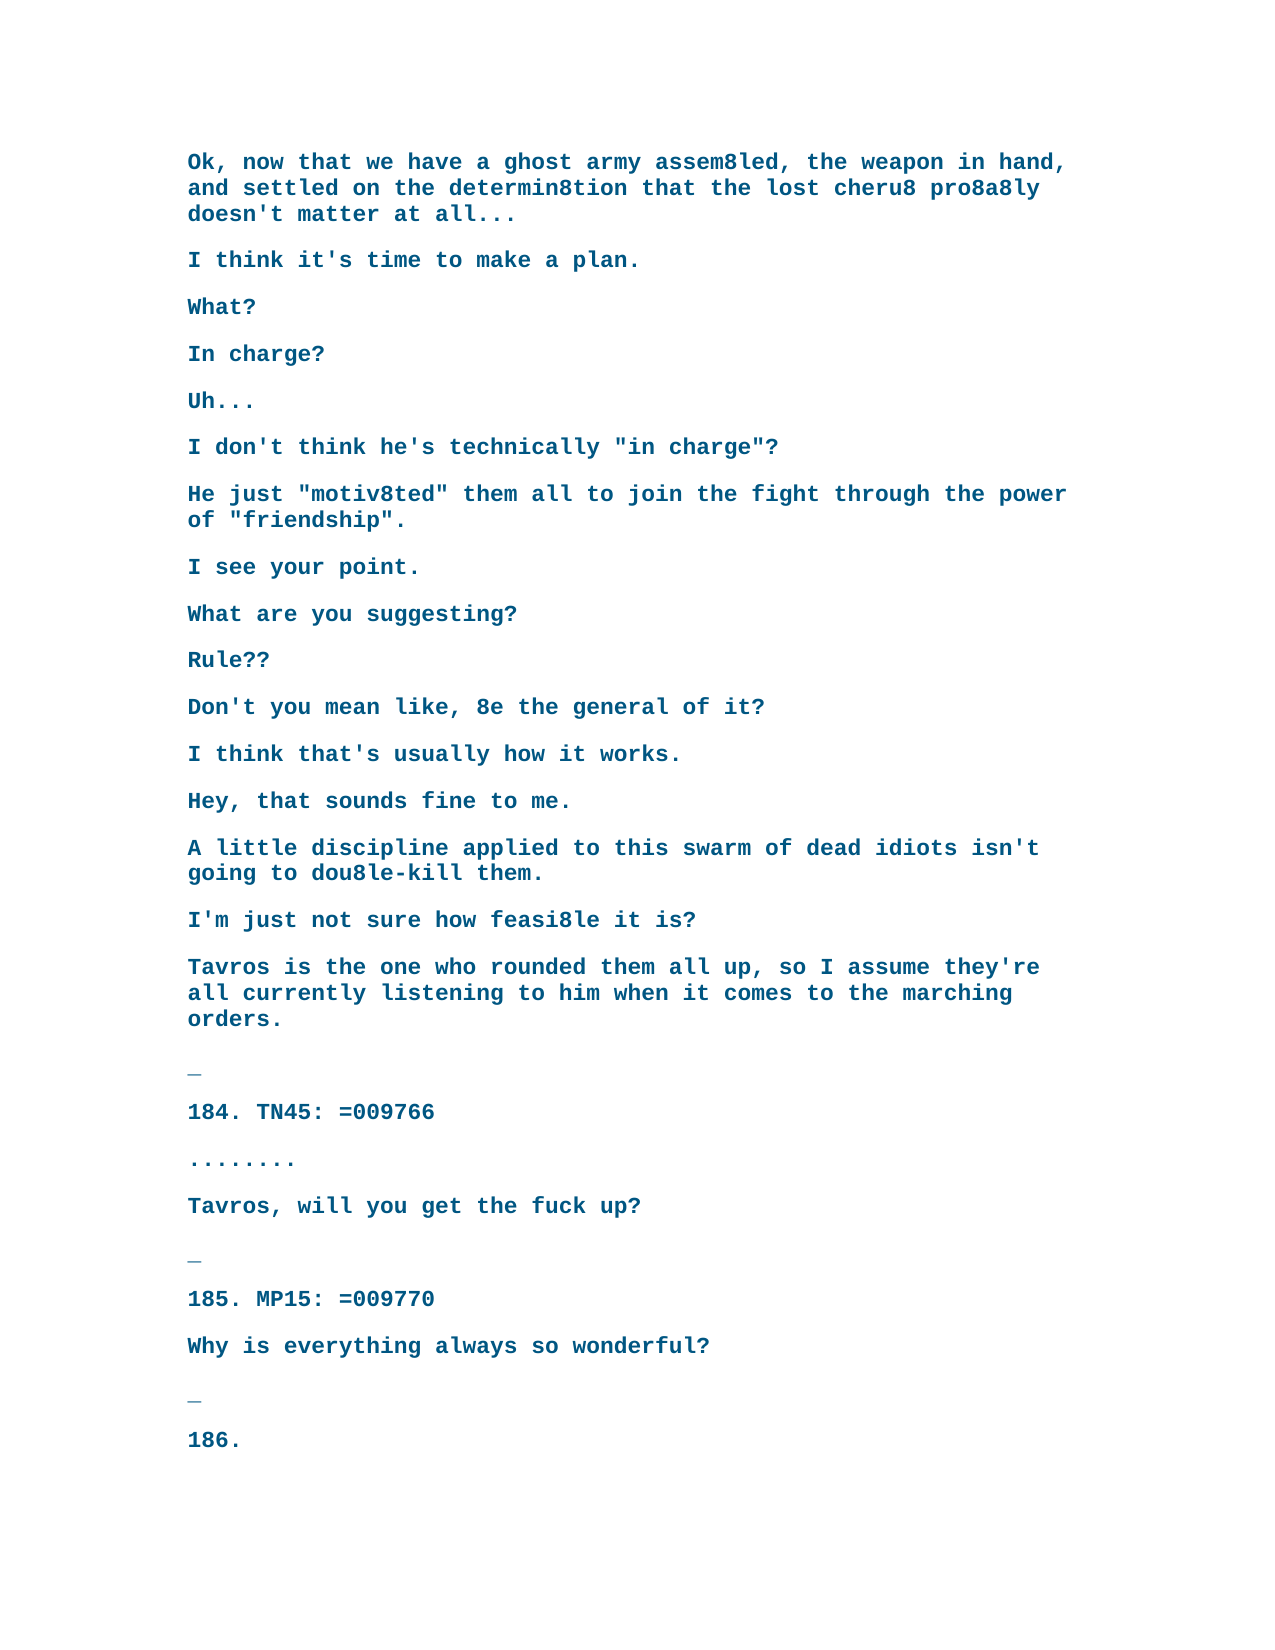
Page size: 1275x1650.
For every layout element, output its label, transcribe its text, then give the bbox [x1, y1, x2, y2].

text I'm just not sure how feasi8le it is? [187, 908, 1087, 934]
text I don't think he's technically "in charge"? [187, 436, 1087, 462]
text Tavros is the one who rounded them all up, so I assume they're all currently listening to him when it comes to the marching orders. [187, 955, 1087, 1033]
text _ [187, 1241, 1087, 1267]
text ........ [187, 1147, 1087, 1173]
text I see your point. [187, 555, 1087, 581]
text I think that's usually how it works. [187, 742, 1087, 768]
text Why is everything always so wonderful? [187, 1334, 1087, 1361]
text _ [187, 1381, 1087, 1407]
text 185. MP15: =009770 [187, 1288, 1087, 1314]
text Ok, now that we have a ghost army assem8led, the weapon in hand, and settled on the determin8tion that the lost cheru8 pro8a8ly doesn't matter at all... [187, 150, 1087, 228]
text Don't you mean like, 8e the general of it? [187, 696, 1087, 721]
text Rule?? [187, 649, 1087, 675]
text In charge? [187, 342, 1087, 368]
text I think it's time to make a plan. [187, 249, 1087, 274]
text What? [187, 295, 1087, 321]
text 184. TN45: =009766 [187, 1101, 1087, 1127]
text He just "motiv8ted" them all to join the fight through the power of "friendship". [187, 482, 1087, 534]
text Uh... [187, 389, 1087, 415]
text What are you suggesting? [187, 602, 1087, 628]
text 186. [187, 1428, 1087, 1454]
text A little discipline applied to this swarm of dead idiots isn't going to dou8le-kill them. [187, 836, 1087, 888]
text _ [187, 1054, 1087, 1080]
text Tavros, will you get the fuck up? [187, 1194, 1087, 1220]
text Hey, that sounds fine to me. [187, 789, 1087, 815]
